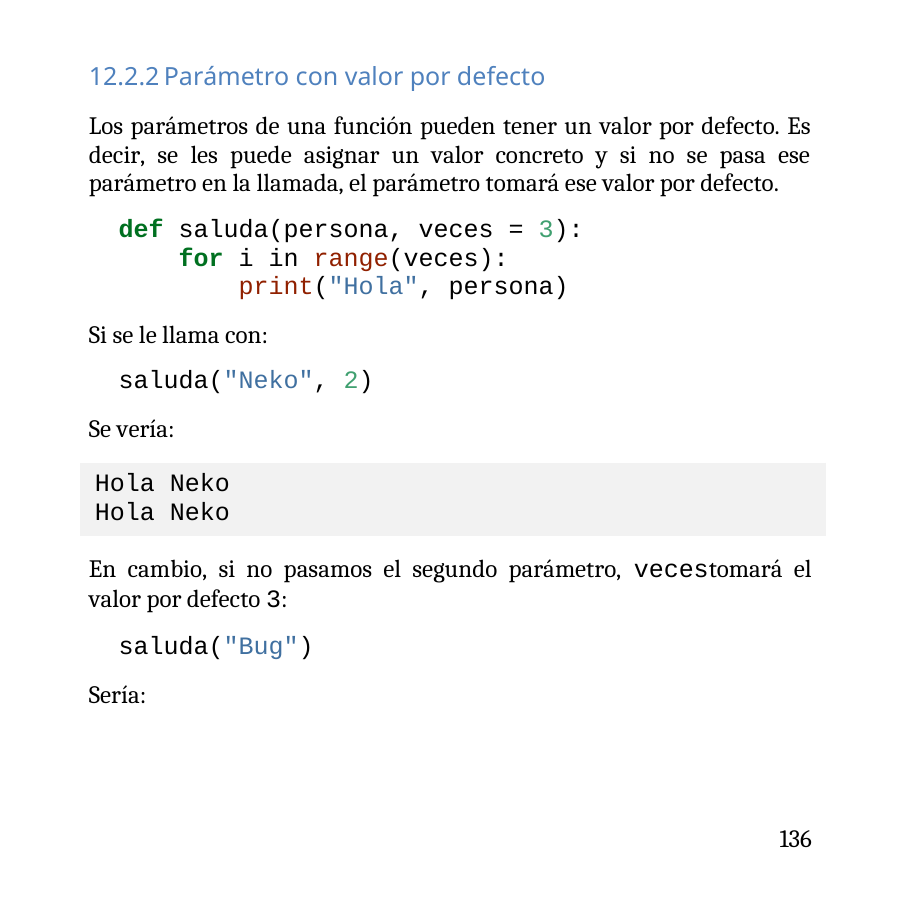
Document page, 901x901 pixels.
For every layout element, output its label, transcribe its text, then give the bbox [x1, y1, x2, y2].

text Se vería: [89, 415, 811, 444]
text saluda("Neko", 2) [118, 368, 811, 396]
text def saluda(persona, veces = 3): for i in range(veces): print("Hola", persona) [118, 217, 811, 302]
text Hola Neko Hola Neko [86, 469, 820, 530]
text En cambio, si no pasamos el segundo parámetro, vecestomará el valor por defecto 3: [89, 555, 811, 615]
text Los parámetros de una función pueden tener un valor por defecto. Es decir, se les puede asignar un valor concreto y si no se pasa ese parámetro en la llamada, el parámetro tomará ese valor por defecto. [89, 112, 811, 198]
text saluda("Bug") [118, 633, 811, 662]
text Si se le llama con: [89, 321, 811, 349]
text Sería: [89, 681, 811, 709]
subtitle Parámetro con valor por defecto [89, 59, 811, 93]
